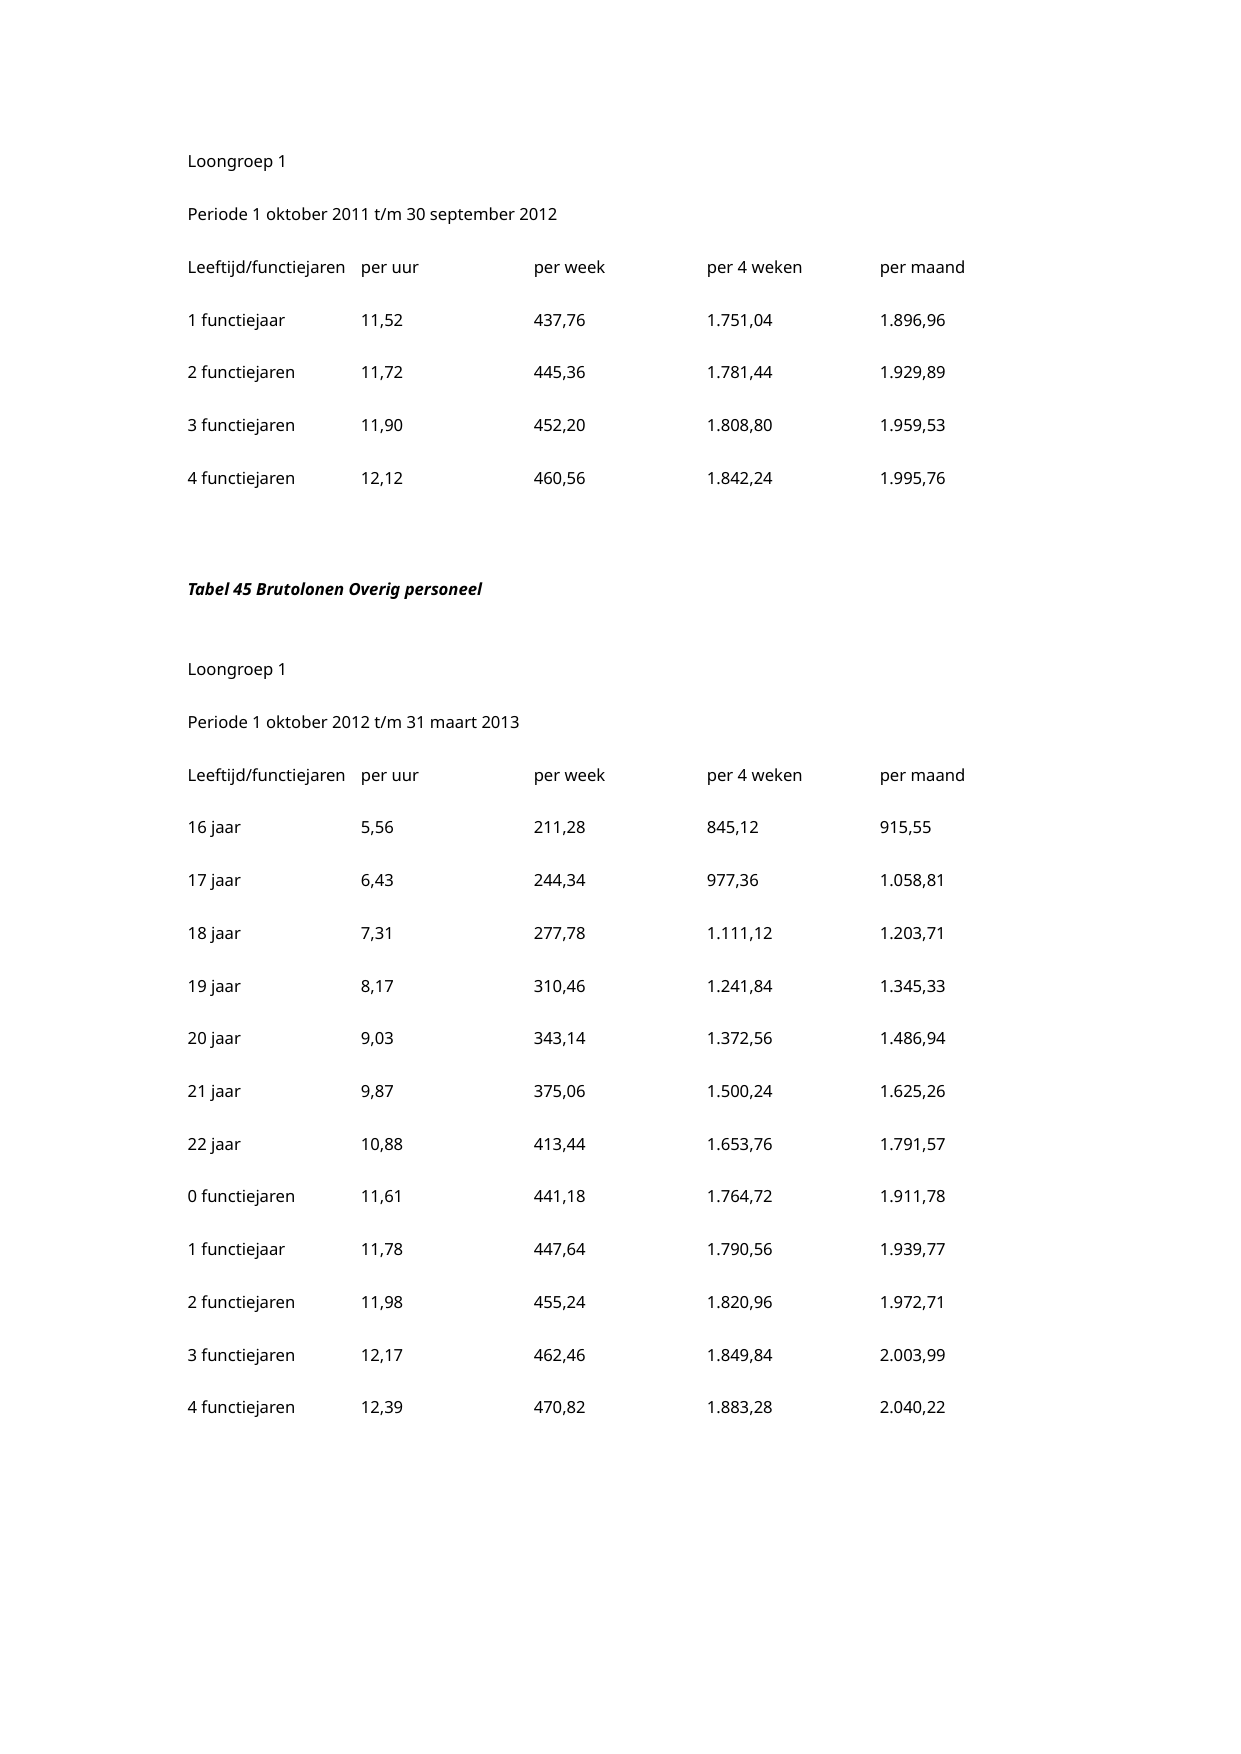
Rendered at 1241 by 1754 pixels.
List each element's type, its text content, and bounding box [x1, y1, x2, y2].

table_cell 1.372,56 [707, 1027, 879, 1080]
table_cell 11,72 [361, 361, 533, 413]
table_cell 4 functiejaren [188, 466, 361, 519]
table_cell 1 functiejaar [188, 1238, 361, 1291]
table_cell 1.111,12 [707, 922, 879, 974]
table_cell 1.791,57 [880, 1133, 1053, 1185]
table_cell per week [534, 255, 707, 308]
table_cell 20 jaar [188, 1027, 361, 1080]
table_cell 1.842,24 [707, 466, 879, 519]
table_cell per uur [361, 764, 533, 816]
table_cell 437,76 [534, 308, 707, 361]
table_cell 915,55 [880, 816, 1053, 869]
table_cell 10,88 [361, 1133, 533, 1185]
table_cell 244,34 [534, 869, 707, 922]
table_cell 12,12 [361, 466, 533, 519]
table_cell 9,87 [361, 1080, 533, 1132]
table_cell 1.959,53 [880, 414, 1053, 466]
table_cell 6,43 [361, 869, 533, 922]
table_cell 19 jaar [188, 974, 361, 1027]
table_cell 2 functiejaren [188, 1291, 361, 1343]
table_cell 462,46 [534, 1343, 707, 1396]
table_cell 1.653,76 [707, 1133, 879, 1185]
table_cell Leeftijd/functiejaren [188, 255, 361, 308]
table_cell 17 jaar [188, 869, 361, 922]
table_cell per maand [880, 255, 1053, 308]
table_cell 12,39 [361, 1396, 533, 1449]
table_cell 1.751,04 [707, 308, 879, 361]
table_cell 845,12 [707, 816, 879, 869]
table_cell 375,06 [534, 1080, 707, 1132]
text Tabel 45 Brutolonen Overig personeel [187, 577, 1053, 600]
table_cell 470,82 [534, 1396, 707, 1449]
table_cell 12,17 [361, 1343, 533, 1396]
table_cell 441,18 [534, 1185, 707, 1238]
table_cell 1.939,77 [880, 1238, 1053, 1291]
table_cell 9,03 [361, 1027, 533, 1080]
table_cell 445,36 [534, 361, 707, 413]
table_cell 2.003,99 [880, 1343, 1053, 1396]
table_cell 8,17 [361, 974, 533, 1027]
table_cell 1.345,33 [880, 974, 1053, 1027]
table_cell 1.203,71 [880, 922, 1053, 974]
table_cell per maand [880, 764, 1053, 816]
table_cell 1.241,84 [707, 974, 879, 1027]
table_cell 21 jaar [188, 1080, 361, 1132]
table_cell 1.911,78 [880, 1185, 1053, 1238]
table_cell 1.486,94 [880, 1027, 1053, 1080]
table_cell 0 functiejaren [188, 1185, 361, 1238]
table_cell 1.849,84 [707, 1343, 879, 1396]
table_cell 16 jaar [188, 816, 361, 869]
table_cell 1.995,76 [880, 466, 1053, 519]
table_cell 3 functiejaren [188, 414, 361, 466]
table_cell 11,98 [361, 1291, 533, 1343]
table_cell 22 jaar [188, 1133, 361, 1185]
table_cell 413,44 [534, 1133, 707, 1185]
table_cell per 4 weken [707, 764, 879, 816]
table_cell 1.896,96 [880, 308, 1053, 361]
table_cell 977,36 [707, 869, 879, 922]
table_cell 1.820,96 [707, 1291, 879, 1343]
table_cell 1.625,26 [880, 1080, 1053, 1132]
table_cell 1.972,71 [880, 1291, 1053, 1343]
table_cell 455,24 [534, 1291, 707, 1343]
table_cell per 4 weken [707, 255, 879, 308]
table_cell 1.790,56 [707, 1238, 879, 1291]
table_cell 4 functiejaren [188, 1396, 361, 1449]
table_cell 1.808,80 [707, 414, 879, 466]
table_cell 1.883,28 [707, 1396, 879, 1449]
table_cell 11,52 [361, 308, 533, 361]
table_cell 310,46 [534, 974, 707, 1027]
table_cell 1.764,72 [707, 1185, 879, 1238]
table_cell 1.500,24 [707, 1080, 879, 1132]
table_cell 277,78 [534, 922, 707, 974]
table_header Loongroep 1 Periode 1 oktober 2011 t/m 30 september 2012 [188, 150, 1053, 255]
table_cell 343,14 [534, 1027, 707, 1080]
table_cell 18 jaar [188, 922, 361, 974]
table_cell 11,61 [361, 1185, 533, 1238]
table_cell 5,56 [361, 816, 533, 869]
table_cell Leeftijd/functiejaren [188, 764, 361, 816]
table_cell 1.929,89 [880, 361, 1053, 413]
table_cell per uur [361, 255, 533, 308]
table_cell 1 functiejaar [188, 308, 361, 361]
table_header Loongroep 1 Periode 1 oktober 2012 t/m 31 maart 2013 [188, 658, 1053, 763]
table_cell 1.781,44 [707, 361, 879, 413]
table_cell 211,28 [534, 816, 707, 869]
table_cell 2.040,22 [880, 1396, 1053, 1449]
table_cell 460,56 [534, 466, 707, 519]
table_cell 452,20 [534, 414, 707, 466]
table_cell 1.058,81 [880, 869, 1053, 922]
table_cell 11,78 [361, 1238, 533, 1291]
table_cell 2 functiejaren [188, 361, 361, 413]
table_cell 447,64 [534, 1238, 707, 1291]
table_cell 7,31 [361, 922, 533, 974]
table_cell 11,90 [361, 414, 533, 466]
table_cell per week [534, 764, 707, 816]
table_cell 3 functiejaren [188, 1343, 361, 1396]
